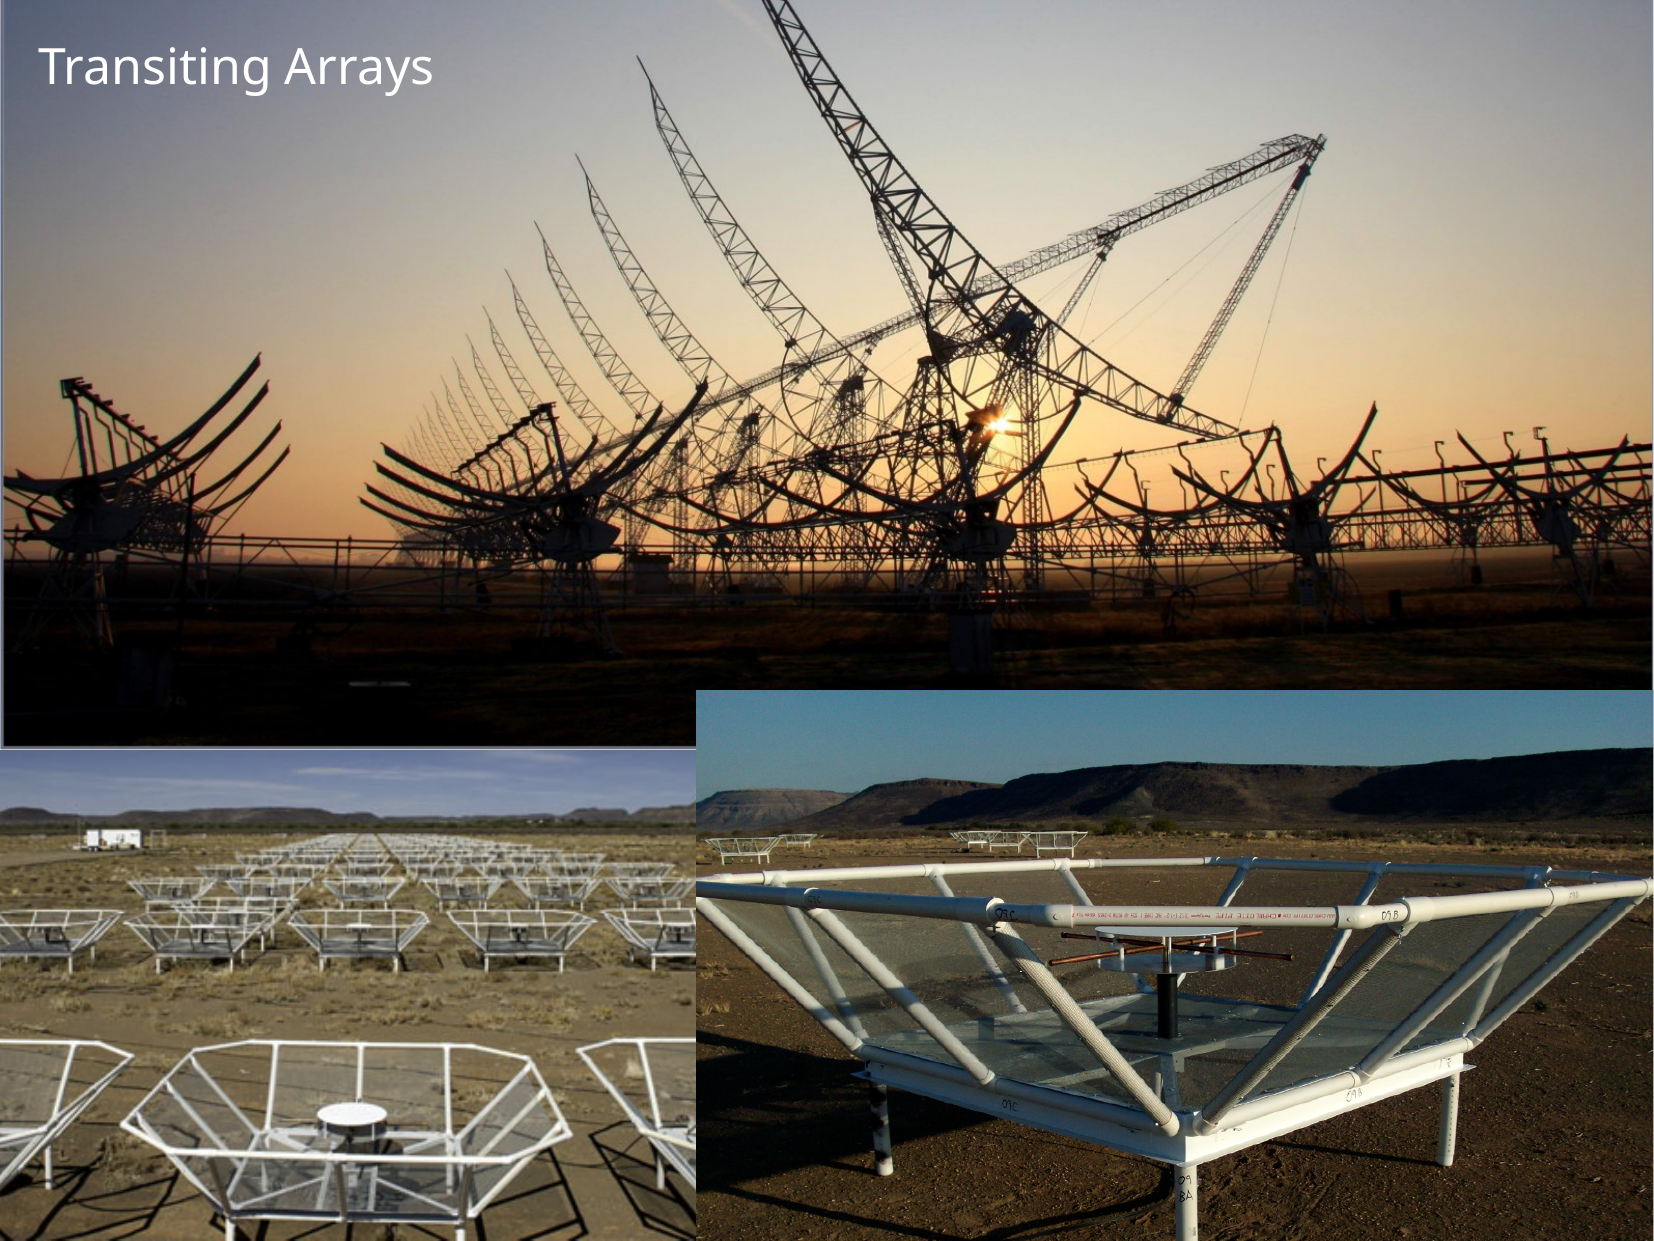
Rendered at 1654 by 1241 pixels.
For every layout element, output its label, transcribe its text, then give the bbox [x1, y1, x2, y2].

text_box Transiting Arrays [23, 23, 414, 99]
picture [0, 0, 1654, 1241]
